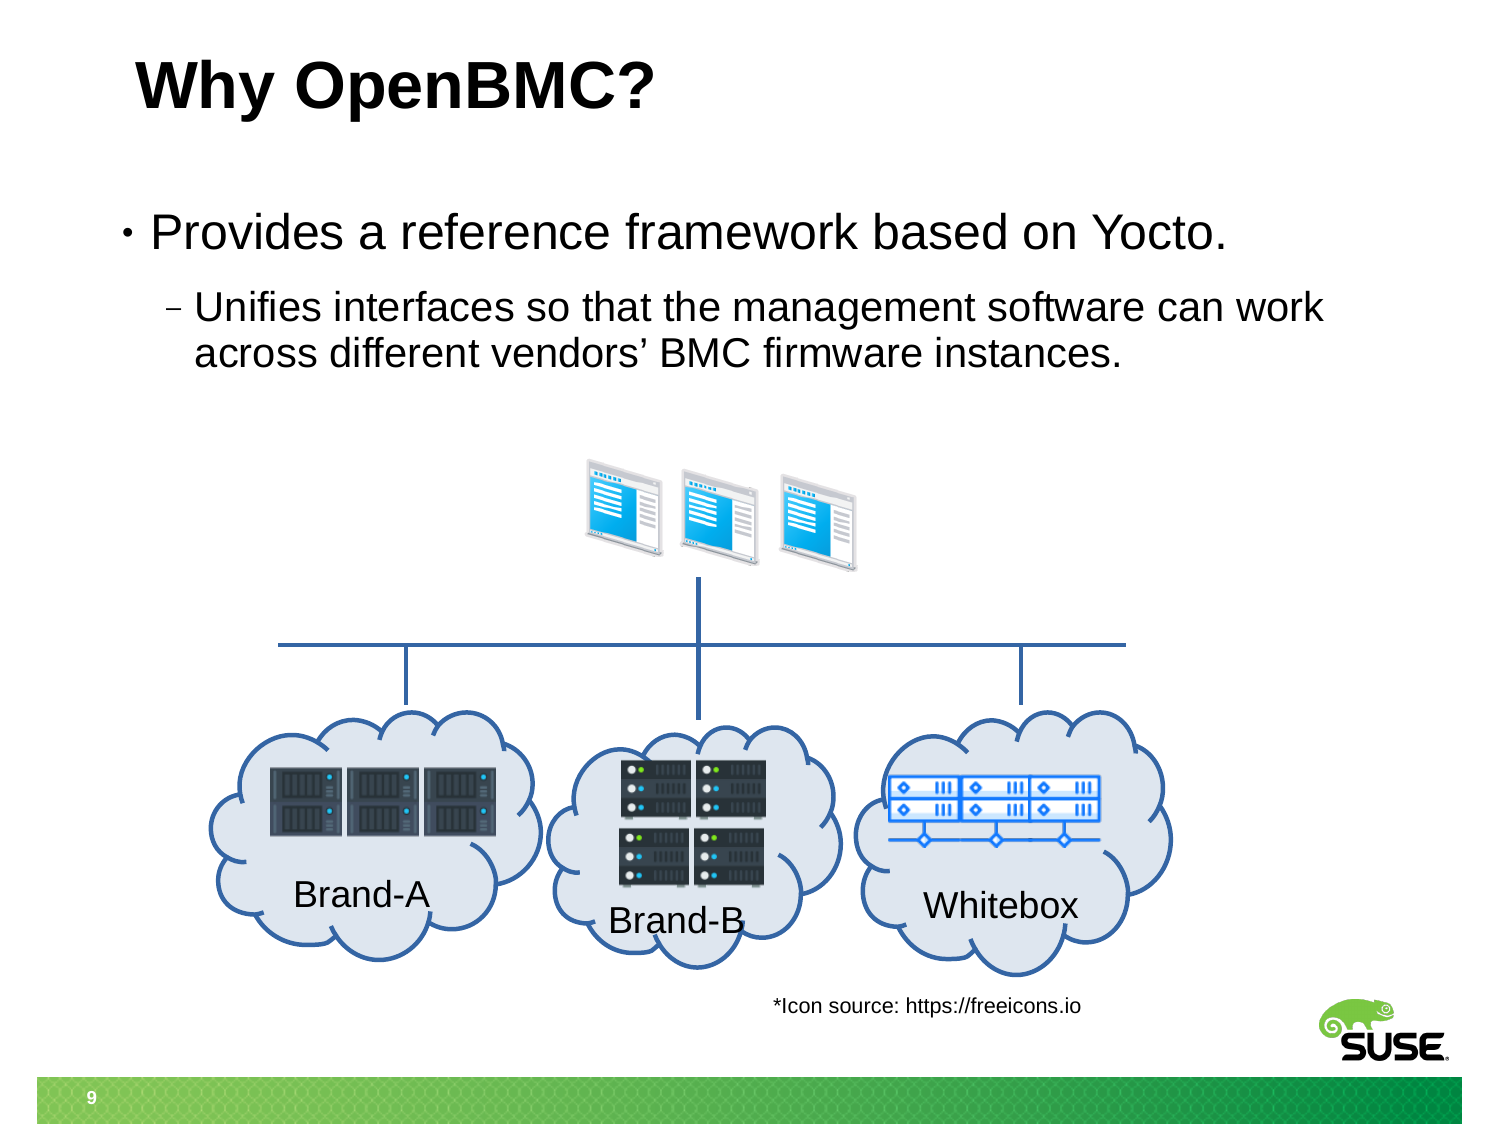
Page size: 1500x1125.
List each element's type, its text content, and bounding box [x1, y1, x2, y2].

picture [584, 458, 664, 557]
picture [679, 468, 760, 567]
picture [424, 764, 496, 841]
picture [347, 764, 419, 841]
picture [619, 755, 691, 892]
text_box Brand-B [593, 892, 789, 976]
text_box [643, 727, 841, 926]
text_box [210, 712, 541, 961]
picture [778, 473, 858, 572]
picture [888, 772, 1104, 848]
text_box *Icon source: https://freeicons.io [758, 960, 1119, 1125]
picture [270, 764, 342, 841]
title Why OpenBMC? [135, 41, 1372, 204]
list Provides a reference framework based on Yocto. Unifies interfaces so that the management software can work across different vendors’ BMC firmware instances. [121, 203, 1358, 947]
text_box [548, 749, 641, 933]
picture [694, 755, 766, 892]
picture [37, 1077, 758, 1124]
text_box [855, 712, 1171, 942]
picture [1119, 1077, 1462, 1124]
text_box Brand-A [278, 865, 534, 923]
text_box Whitebox [908, 877, 1104, 961]
picture [1319, 999, 1449, 1061]
